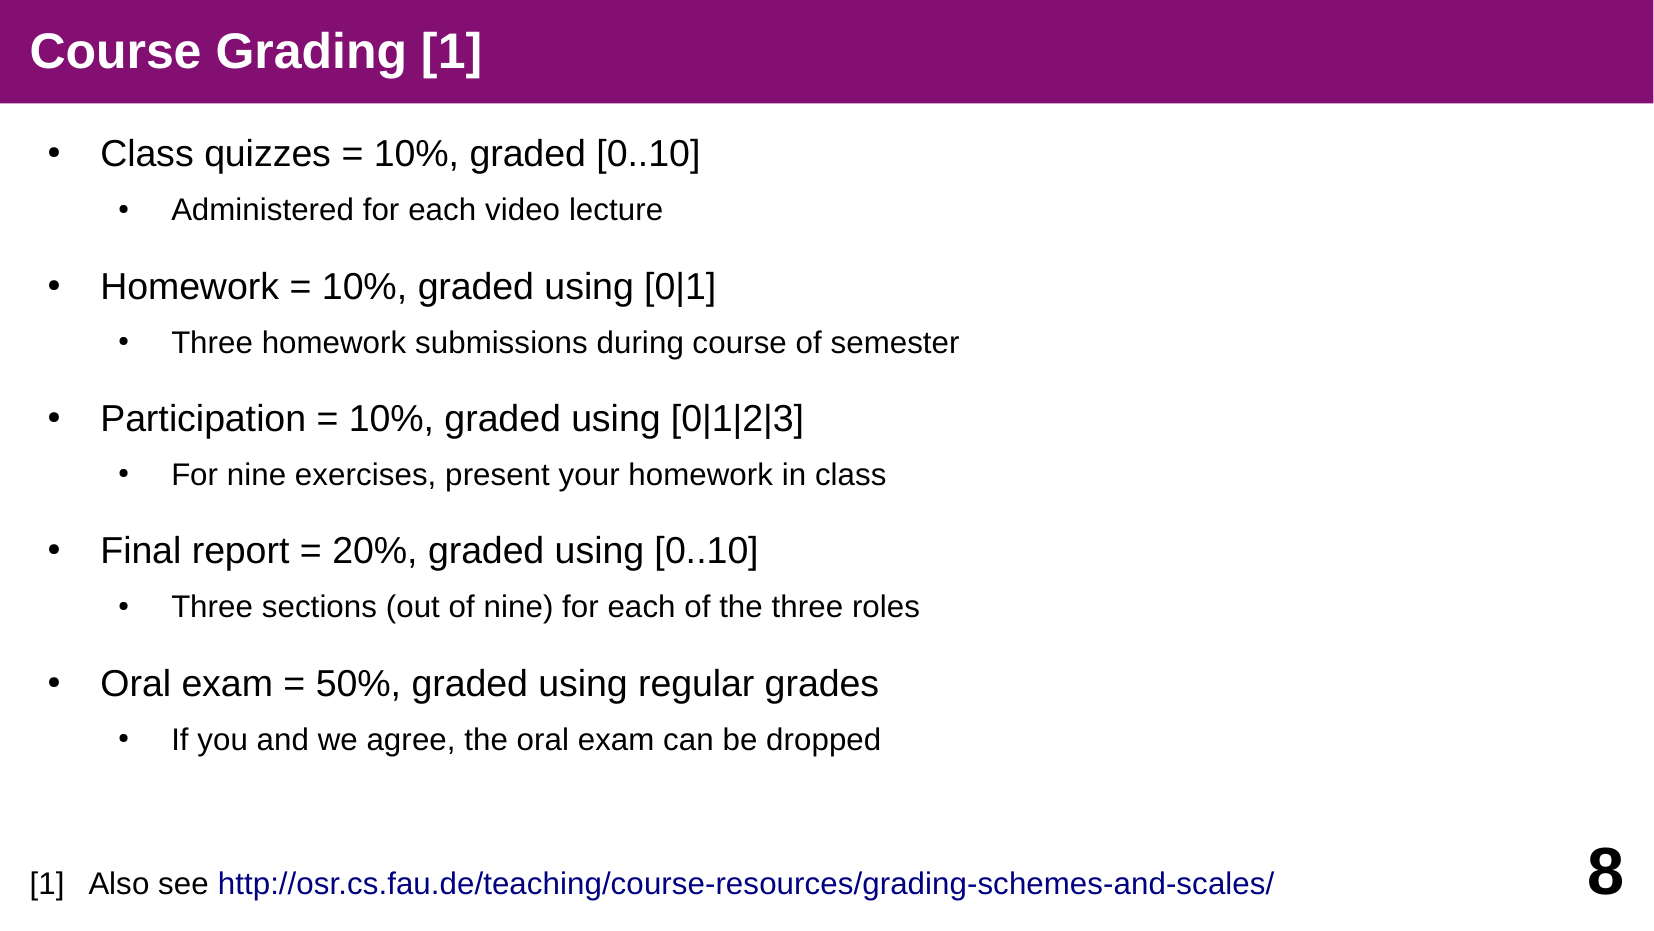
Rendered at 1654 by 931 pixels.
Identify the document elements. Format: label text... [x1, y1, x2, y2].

text_box [1] Also see http://osr.cs.fau.de/teaching/course-resources/grading-schemes-and-scales/ [0, 812, 1536, 931]
title Course Grading [1] [0, 0, 1654, 104]
list Class quizzes = 10%, graded [0..10] Administered for each video lecture Homework = 10%, graded using [0|1] Three homework submissions during course of semester Participation = 10%, graded using [0|1|2|3] For nine exercises, present your homework in class Final report = 20%, graded using [0..10] Three sections (out of nine) for each of the three roles Oral exam = 50%, graded using regular grades If you and we agree, the oral exam can be dropped [29, 132, 1625, 813]
